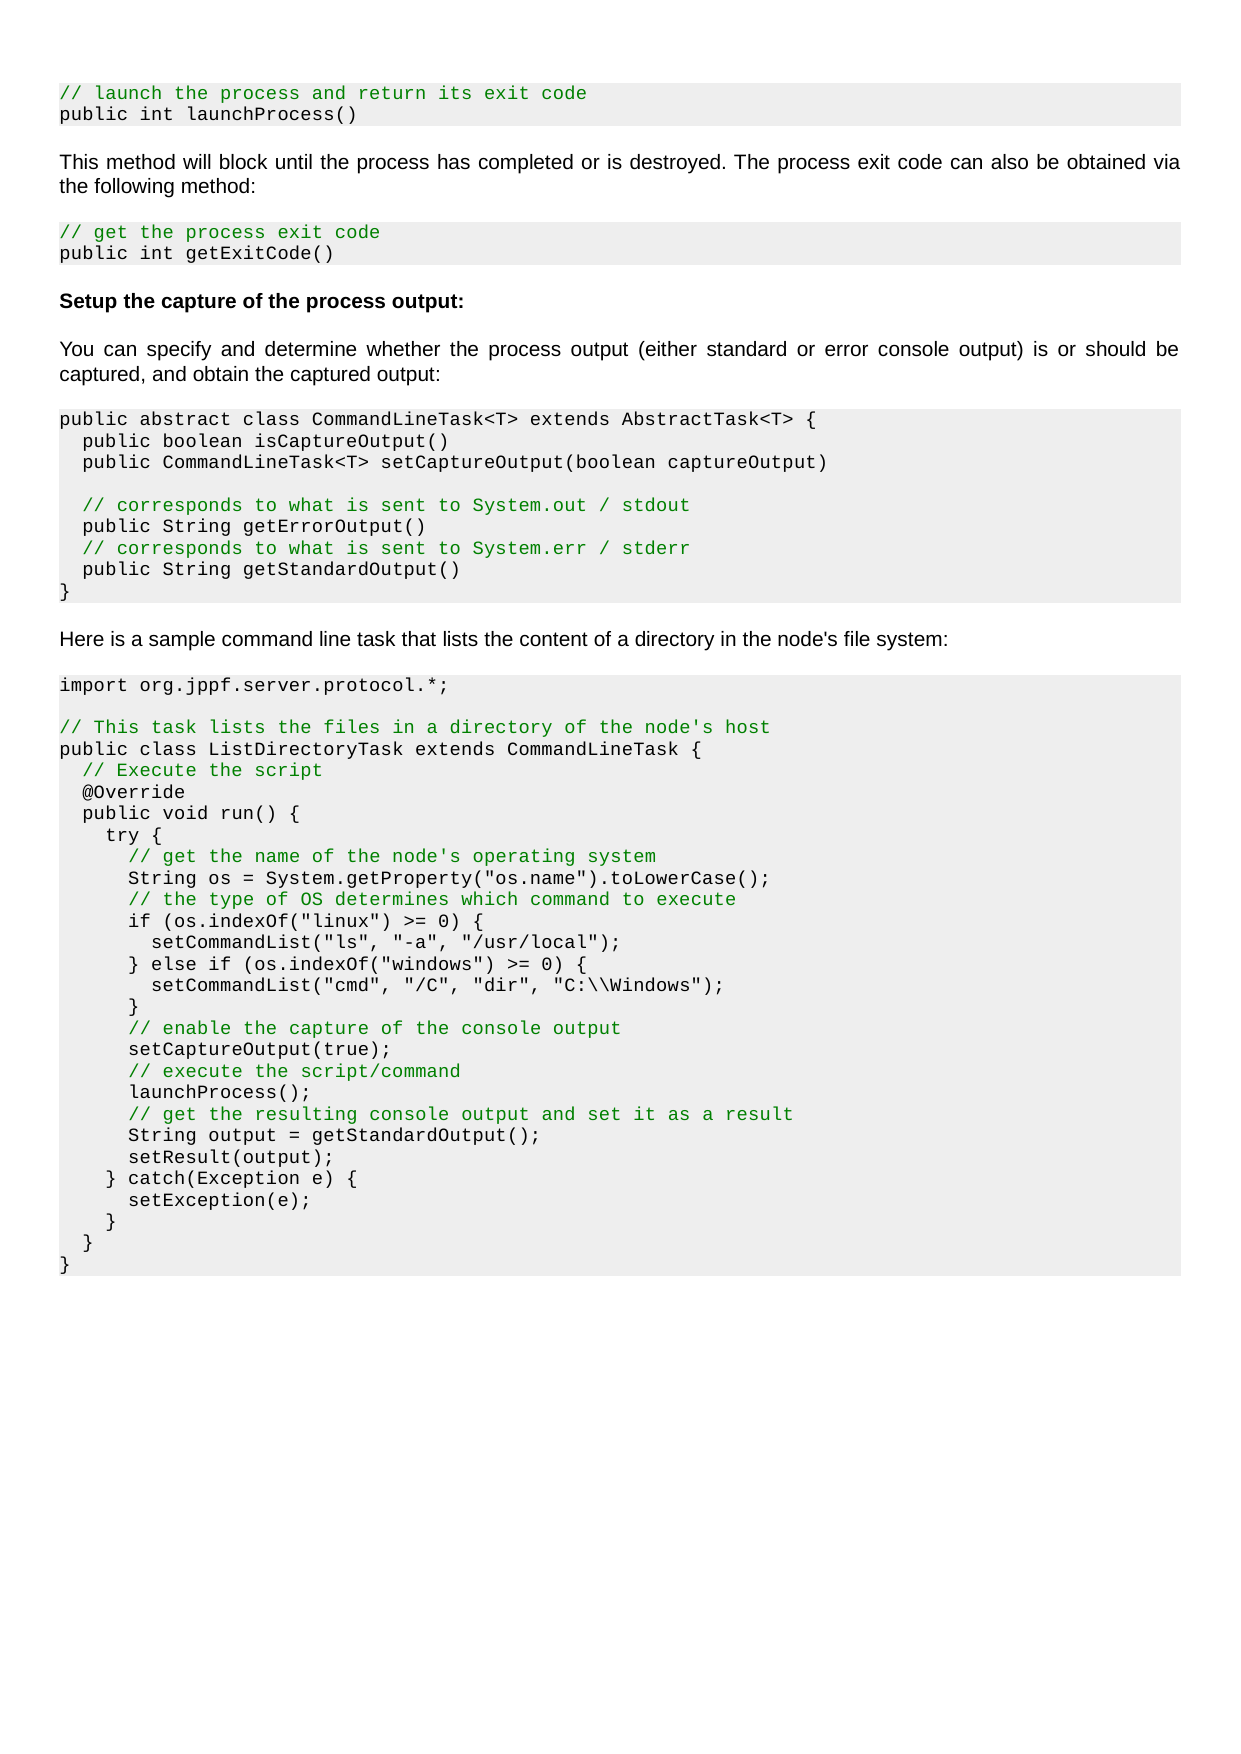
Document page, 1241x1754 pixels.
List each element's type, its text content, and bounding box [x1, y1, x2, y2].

text import org.jppf.server.protocol.*; [59, 675, 1181, 696]
text // enable the capture of the console output [59, 1018, 1181, 1040]
text } [59, 1211, 1181, 1233]
text } [59, 1254, 1181, 1276]
text public void run() { [59, 804, 1181, 825]
text // corresponds to what is sent to System.err / stderr [59, 538, 1181, 560]
text @Override [59, 782, 1181, 804]
text public class ListDirectoryTask extends CommandLineTask { [59, 739, 1181, 761]
text } [59, 581, 1181, 603]
text } else if (os.indexOf("windows") >= 0) { [59, 954, 1181, 975]
text } [59, 1233, 1181, 1254]
text public CommandLineTask<T> setCaptureOutput(boolean captureOutput) [59, 452, 1181, 474]
text // get the process exit code [59, 222, 1181, 244]
text String os = System.getProperty("os.name").toLowerCase(); [59, 868, 1181, 889]
text String output = getStandardOutput(); [59, 1126, 1181, 1147]
text // execute the script/command [59, 1061, 1181, 1083]
text setResult(output); [59, 1147, 1181, 1168]
text setCommandList("cmd", "/C", "dir", "C:\\Windows"); [59, 975, 1181, 997]
text public int getExitCode() [59, 244, 1181, 265]
text This method will block until the process has completed or is destroyed. The process exit code can also be obtained via the following method: [59, 150, 1181, 198]
text public String getErrorOutput() [59, 517, 1181, 538]
text public String getStandardOutput() [59, 560, 1181, 581]
text You can specify and determine whether the process output (either standard or error console output) is or should be captured, and obtain the captured output: [59, 337, 1181, 386]
text if (os.indexOf("linux") >= 0) { [59, 911, 1181, 932]
text public boolean isCaptureOutput() [59, 431, 1181, 452]
text Setup the capture of the process output: [59, 289, 1181, 313]
text setException(e); [59, 1190, 1181, 1211]
text } [59, 997, 1181, 1018]
text setCaptureOutput(true); [59, 1040, 1181, 1061]
text // Execute the script [59, 761, 1181, 782]
text } catch(Exception e) { [59, 1168, 1181, 1190]
text // corresponds to what is sent to System.out / stdout [59, 495, 1181, 517]
text // This task lists the files in a directory of the node's host [59, 718, 1181, 739]
text Here is a sample command line task that lists the content of a directory in the node's file system: [59, 627, 1181, 651]
text // get the resulting console output and set it as a result [59, 1104, 1181, 1126]
text launchProcess(); [59, 1083, 1181, 1104]
text public int launchProcess() [59, 104, 1181, 126]
text // launch the process and return its exit code [59, 83, 1181, 104]
text try { [59, 825, 1181, 847]
text // the type of OS determines which command to execute [59, 889, 1181, 911]
text setCommandList("ls", "-a", "/usr/local"); [59, 932, 1181, 954]
text // get the name of the node's operating system [59, 847, 1181, 868]
text public abstract class CommandLineTask<T> extends AbstractTask<T> { [59, 409, 1181, 431]
